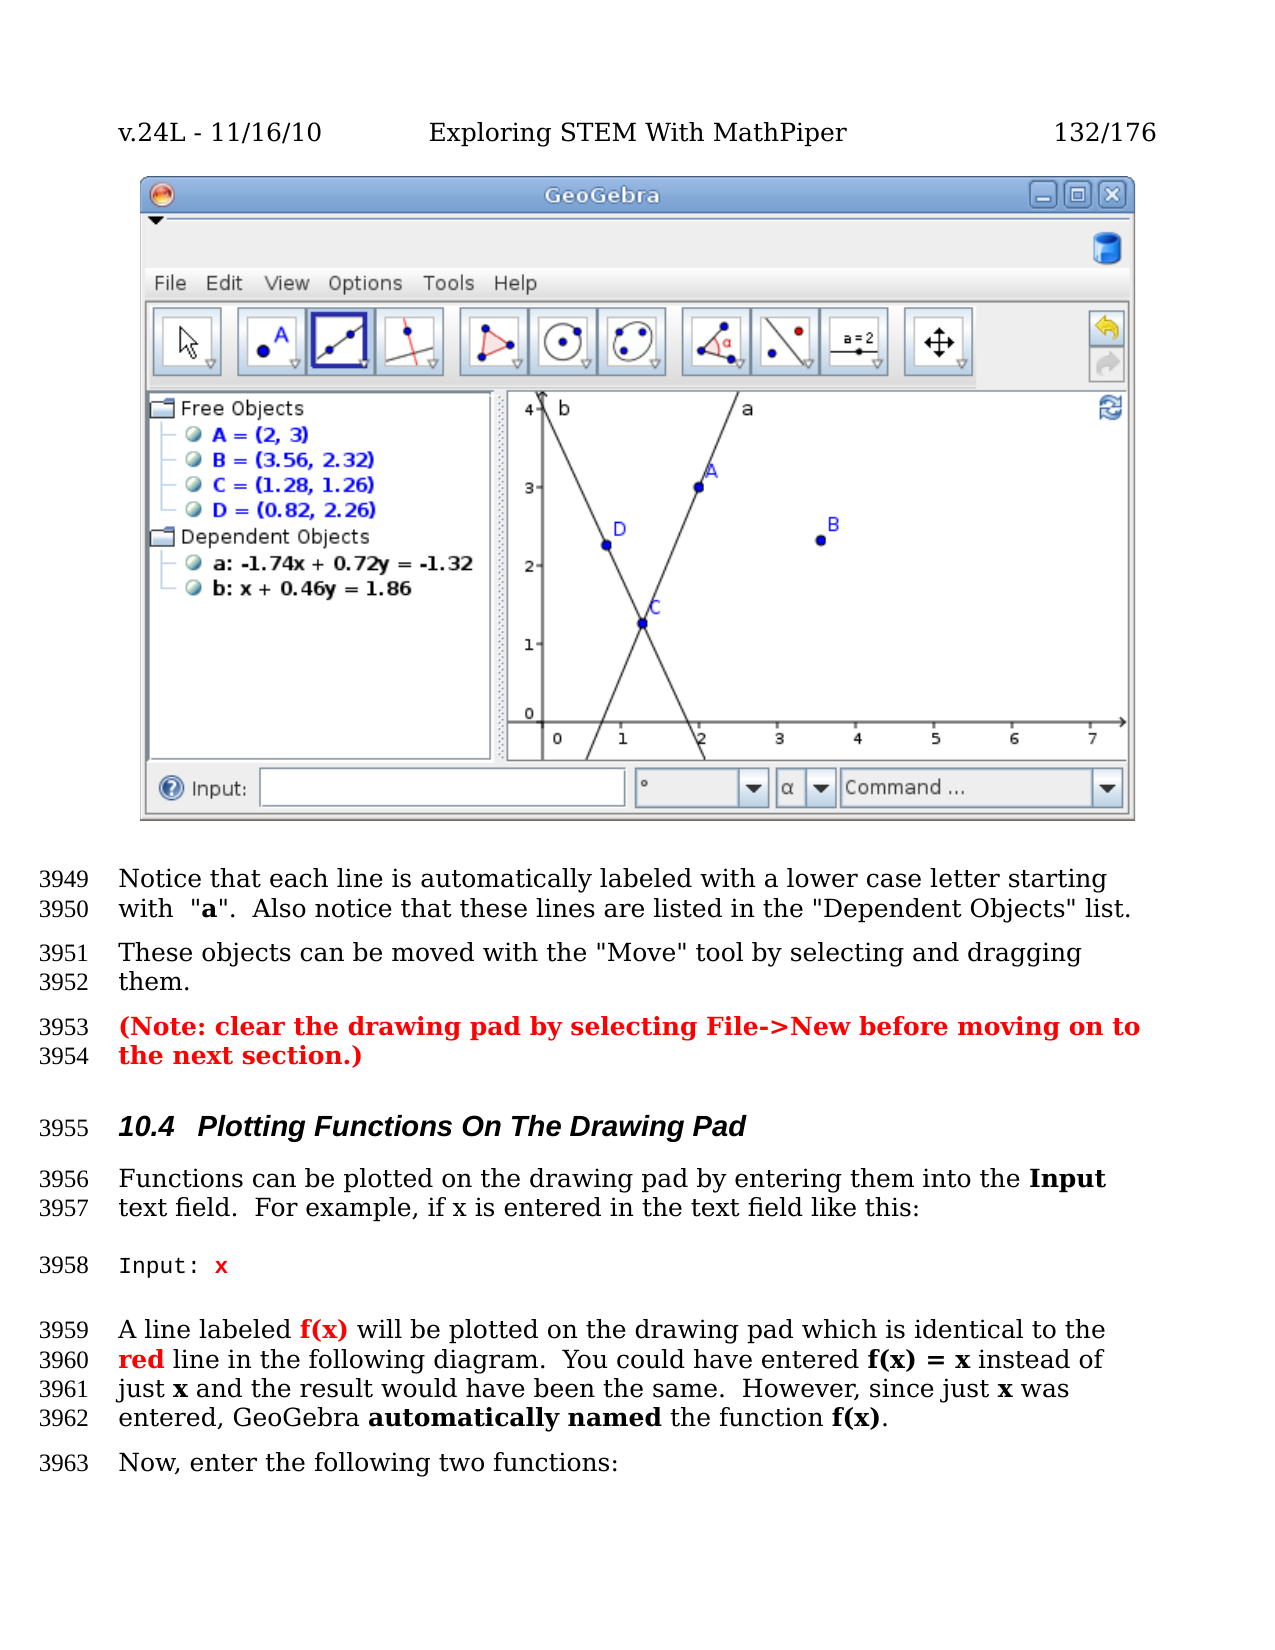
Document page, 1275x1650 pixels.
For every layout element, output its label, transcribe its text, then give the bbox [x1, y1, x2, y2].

text Input: x [118, 1254, 1157, 1280]
text These objects can be moved with the "Move" tool by selecting and dragging them. [118, 938, 1157, 997]
picture [140, 176, 1136, 821]
text A line labeled f(x) will be plotted on the drawing pad which is identical to the red line in the following diagram. You could have entered f(x) = x instead of just x and the result would have been the same. However, since just x was entered, GeoGebra automatically named the function f(x). [118, 1315, 1157, 1433]
text (Note: clear the drawing pad by selecting File->New before moving on to the next section.) [118, 1012, 1157, 1070]
text Functions can be plotted on the drawing pad by entering them into the Input text field. For example, if x is entered in the text field like this: [118, 1164, 1157, 1222]
text Now, enter the following two functions: [118, 1448, 1157, 1477]
text Notice that each line is automatically labeled with a lower case letter starting with "a". Also notice that these lines are listed in the "Dependent Objects" list. [118, 865, 1157, 923]
subtitle Plotting Functions On The Drawing Pad [118, 1109, 1157, 1143]
